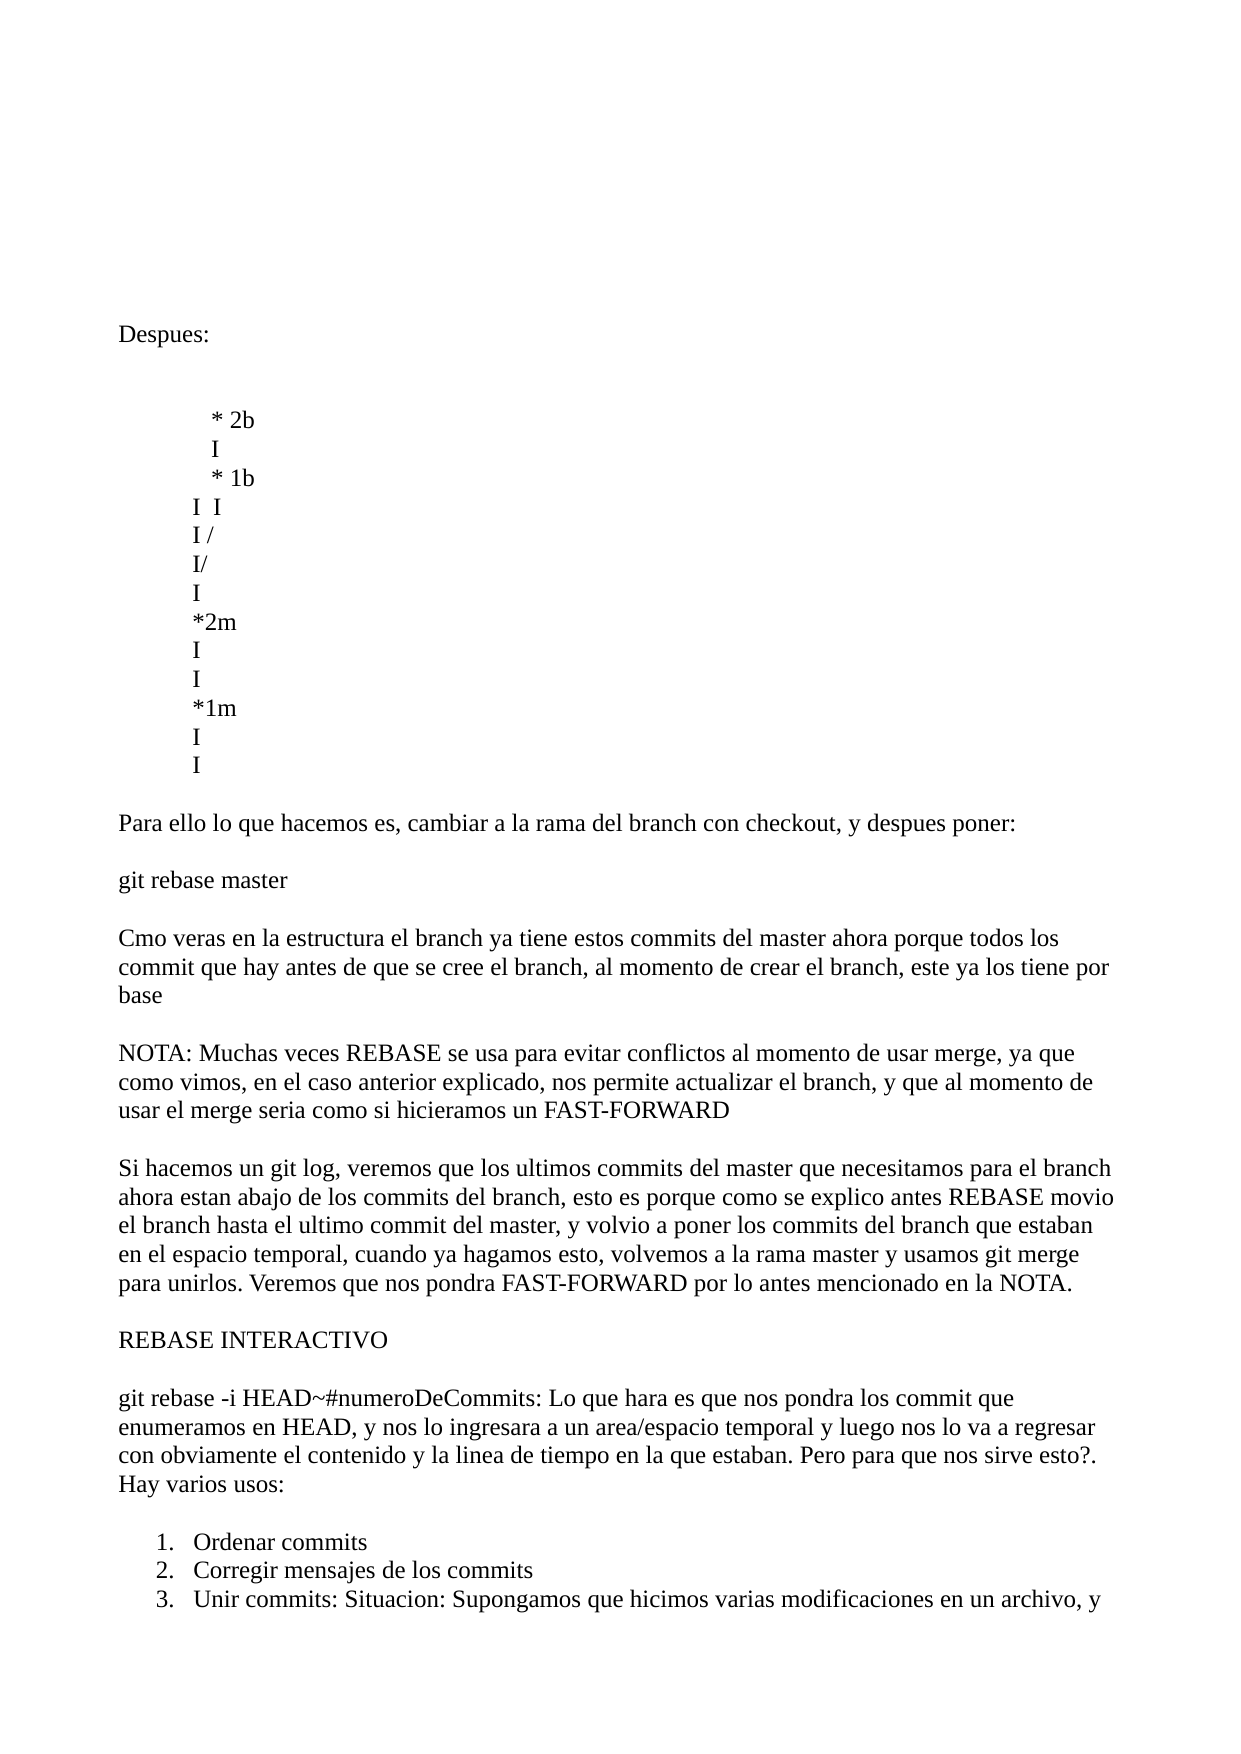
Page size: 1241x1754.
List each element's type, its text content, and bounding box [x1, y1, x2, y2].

text Despues: [118, 319, 1122, 348]
text git rebase master [118, 866, 1122, 894]
text NOTA: Muchas veces REBASE se usa para evitar conflictos al momento de usar merge, ya que como vimos, en el caso anterior explicado, nos permite actualizar el branch, y que al momento de usar el merge seria como si hicieramos un FAST-FORWARD [118, 1038, 1122, 1124]
text I / [118, 521, 1122, 549]
text *1m [118, 693, 1122, 722]
text * 1b [118, 463, 1122, 492]
list Corregir mensajes de los commits [156, 1556, 1122, 1584]
text REBASE INTERACTIVO [118, 1326, 1122, 1354]
text Si hacemos un git log, veremos que los ultimos commits del master que necesitamos para el branch ahora estan abajo de los commits del branch, esto es porque como se explico antes REBASE movio el branch hasta el ultimo commit del master, y volvio a poner los commits del branch que estaban en el espacio temporal, cuando ya hagamos esto, volvemos a la rama master y usamos git merge para unirlos. Veremos que nos pondra FAST-FORWARD por lo antes mencionado en la NOTA. [118, 1153, 1122, 1297]
text I [118, 751, 1122, 779]
text *2m [118, 607, 1122, 636]
text I I [118, 492, 1122, 521]
list Ordenar commits [156, 1527, 1122, 1556]
text I [118, 434, 1122, 463]
text I [118, 578, 1122, 607]
list Unir commits: Situacion: Supongamos que hicimos varias modificaciones en un archivo, y [156, 1584, 1122, 1613]
text I/ [118, 549, 1122, 578]
text git rebase -i HEAD~#numeroDeCommits: Lo que hara es que nos pondra los commit que enumeramos en HEAD, y nos lo ingresara a un area/espacio temporal y luego nos lo va a regresar con obviamente el contenido y la linea de tiempo en la que estaban. Pero para que nos sirve esto?. Hay varios usos: [118, 1383, 1122, 1498]
text * 2b [118, 406, 1122, 434]
text I [118, 636, 1122, 664]
text I [118, 722, 1122, 751]
text Cmo veras en la estructura el branch ya tiene estos commits del master ahora porque todos los commit que hay antes de que se cree el branch, al momento de crear el branch, este ya los tiene por base [118, 923, 1122, 1009]
text I [118, 664, 1122, 693]
text Para ello lo que hacemos es, cambiar a la rama del branch con checkout, y despues poner: [118, 808, 1122, 837]
